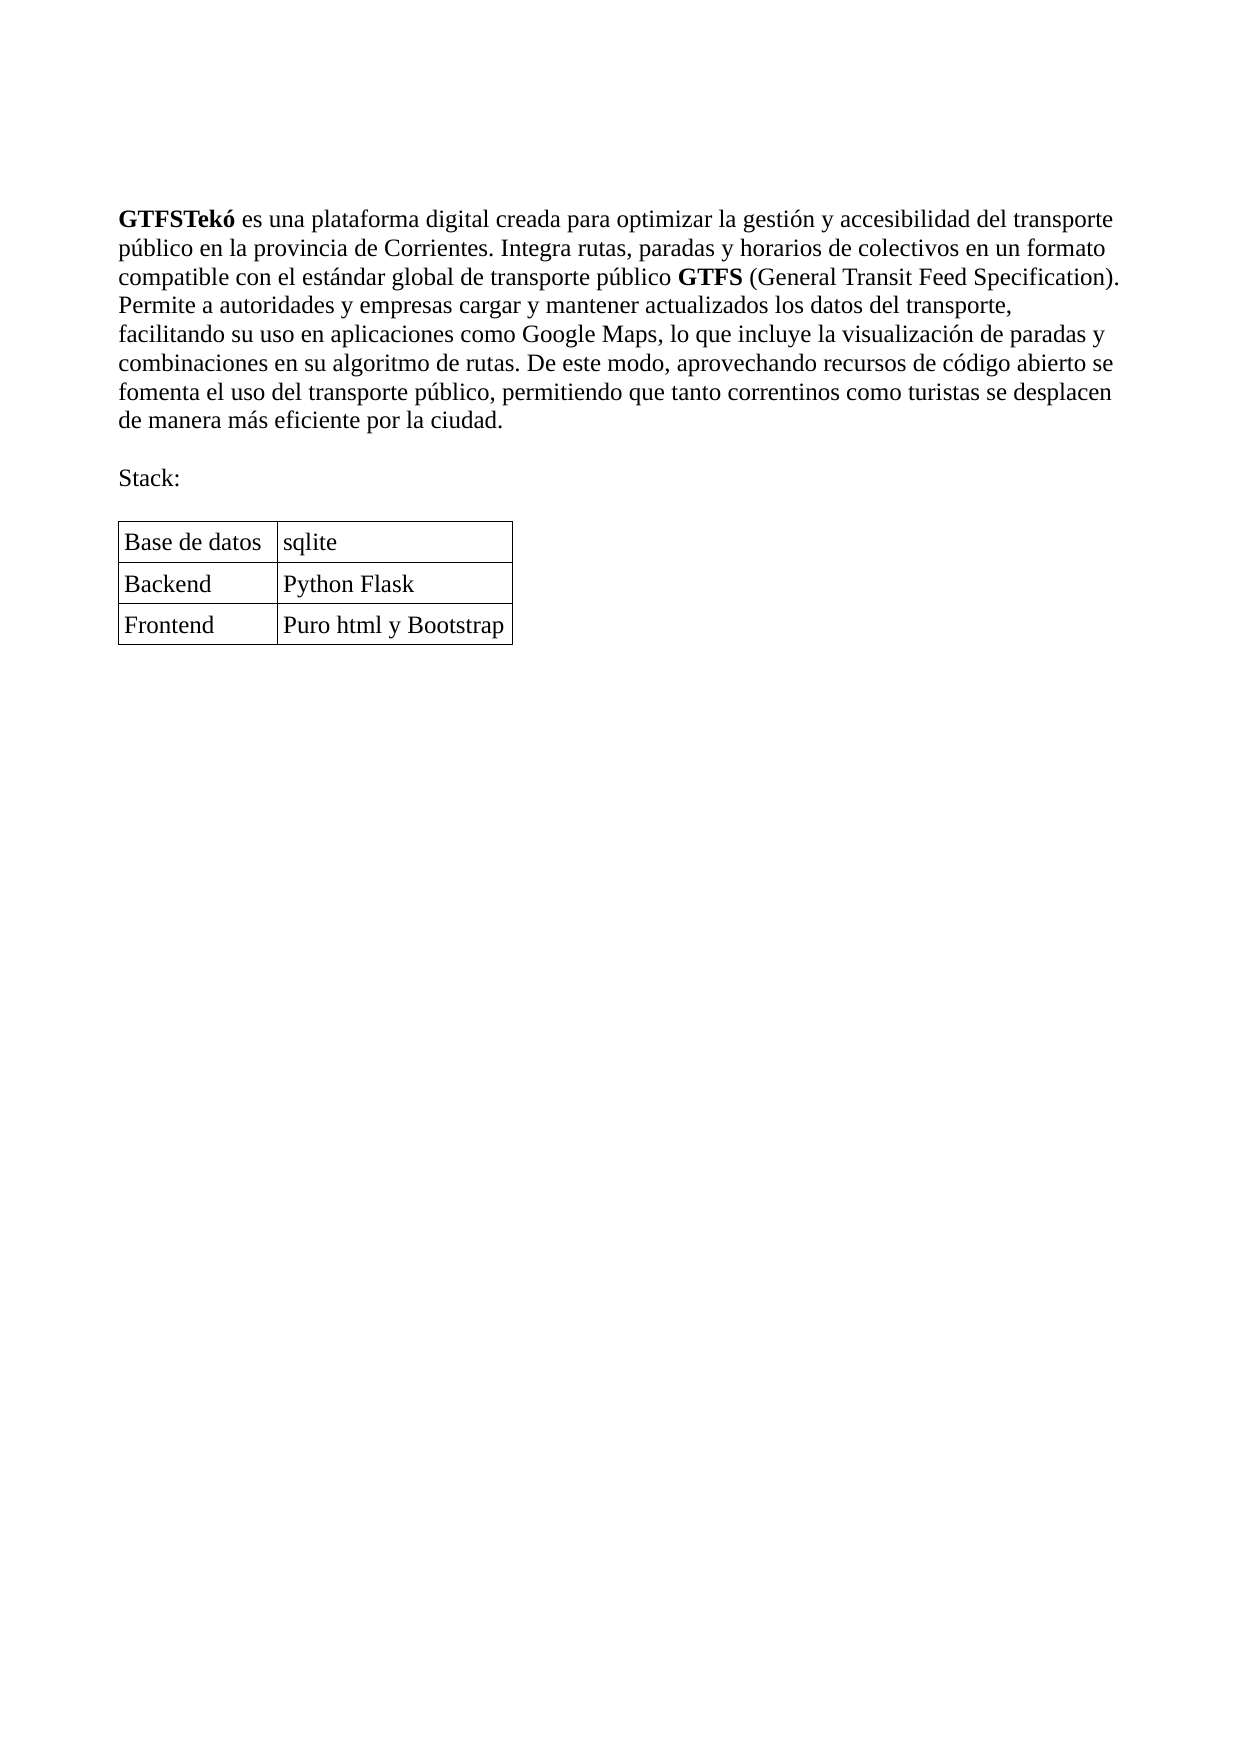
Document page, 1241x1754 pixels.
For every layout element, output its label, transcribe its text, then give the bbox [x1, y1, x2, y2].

table_cell Python Flask [278, 563, 512, 603]
text Stack: [118, 463, 1122, 492]
table_header Base de datos [119, 522, 277, 562]
text GTFSTekó es una plataforma digital creada para optimizar la gestión y accesibilidad del transporte público en la provincia de Corrientes. Integra rutas, paradas y horarios de colectivos en un formato compatible con el estándar global de transporte público GTFS (General Transit Feed Specification). Permite a autoridades y empresas cargar y mantener actualizados los datos del transporte, facilitando su uso en aplicaciones como Google Maps, lo que incluye la visualización de paradas y combinaciones en su algoritmo de rutas. De este modo, aprovechando recursos de código abierto se fomenta el uso del transporte público, permitiendo que tanto correntinos como turistas se desplacen de manera más eficiente por la ciudad. [118, 204, 1122, 434]
table_header sqlite [278, 522, 512, 562]
table_cell Frontend [119, 604, 277, 644]
table_cell Puro html y Bootstrap [278, 604, 512, 644]
table_cell Backend [119, 563, 277, 603]
